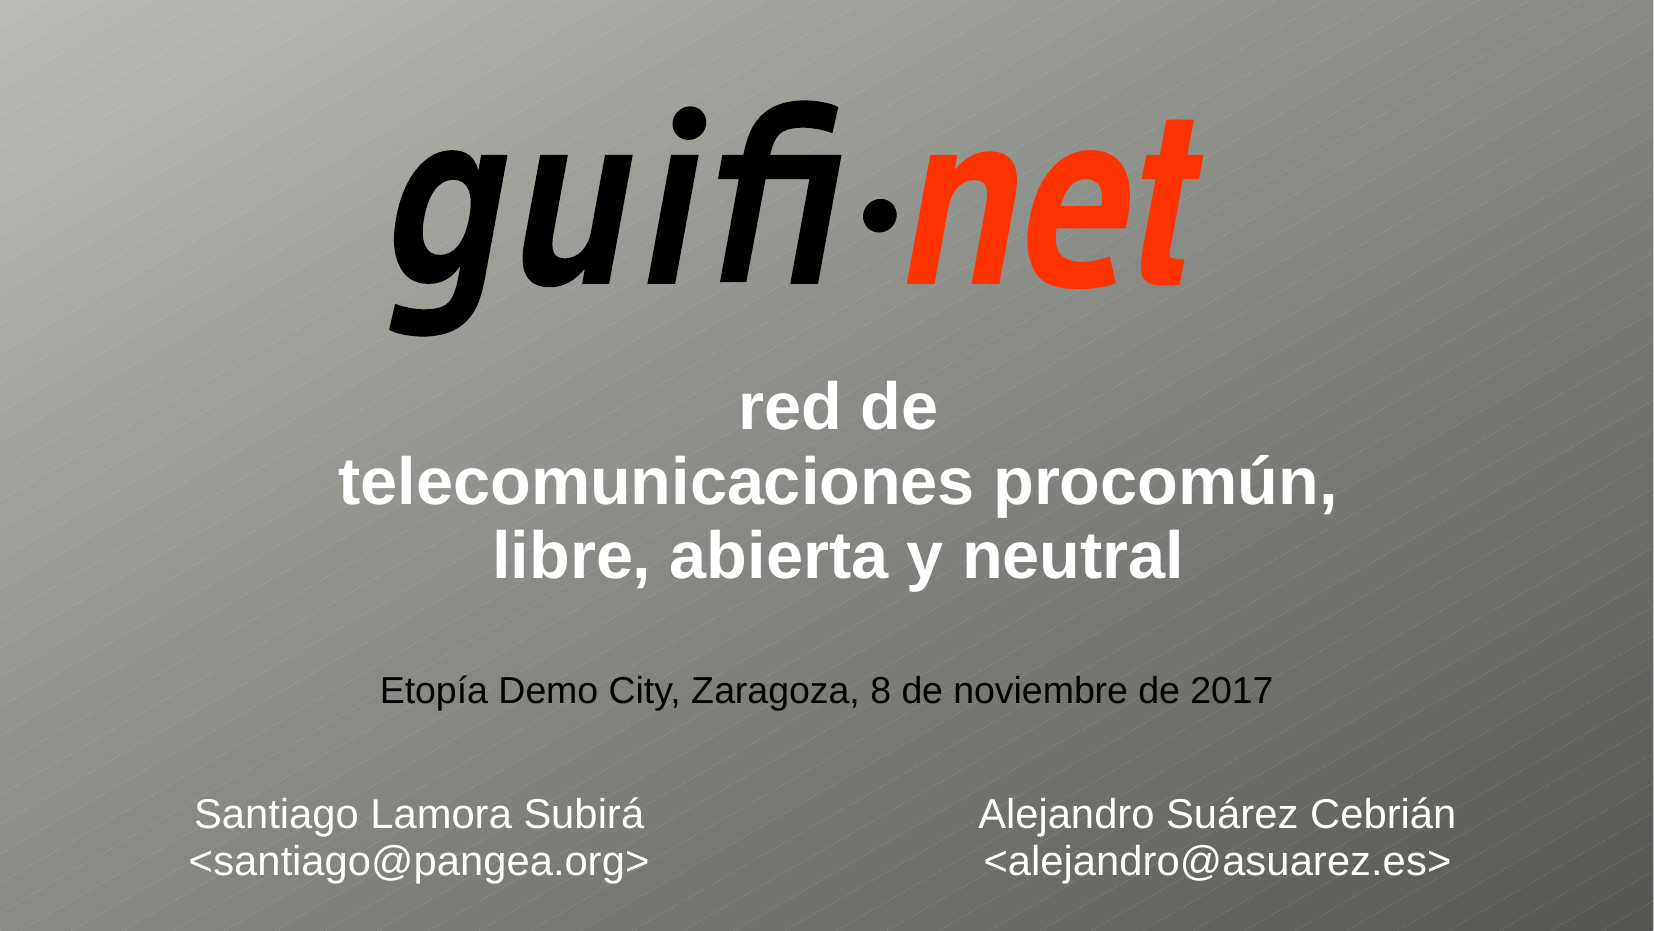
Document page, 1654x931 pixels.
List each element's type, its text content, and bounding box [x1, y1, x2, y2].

text_box Santiago Lamora Subirá <santiago@pangea.org> [20, 723, 819, 931]
text_box Alejandro Suárez Cebrián <alejandro@asuarez.es> [819, 723, 1617, 931]
title red de telecomunicaciones procomún, libre, abierta y neutral [94, 277, 1583, 685]
text_box Etopía Demo City, Zaragoza, 8 de noviembre de 2017 [267, 661, 1386, 724]
